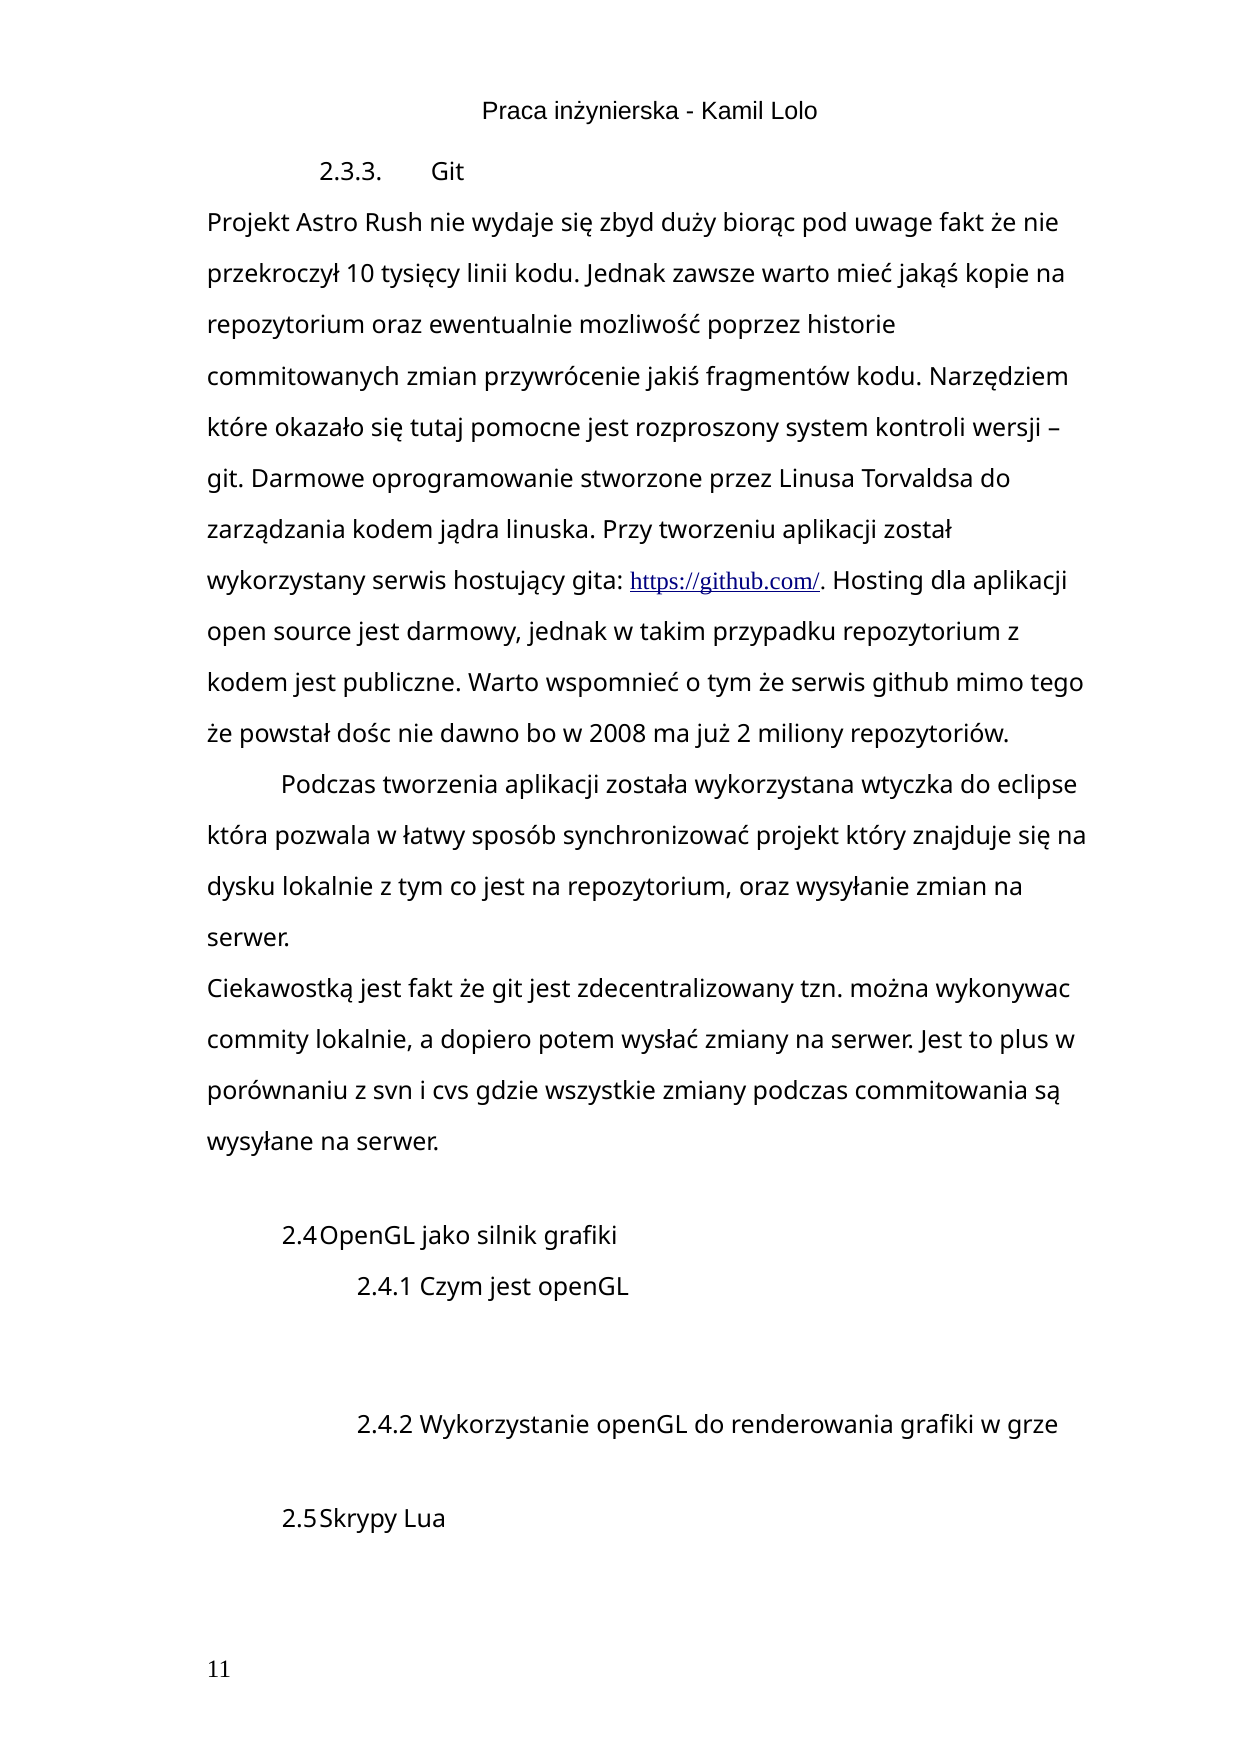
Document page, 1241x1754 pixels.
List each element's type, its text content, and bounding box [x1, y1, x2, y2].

text Ciekawostką jest fakt że git jest zdecentralizowany tzn. można wykonywac commity lokalnie, a dopiero potem wysłać zmiany na serwer. Jest to plus w porównaniu z svn i cvs gdzie wszystkie zmiany podczas commitowania są wysyłane na serwer. [207, 971, 1093, 1158]
list Git [319, 154, 1093, 188]
list Skrypy Lua [282, 1501, 1093, 1534]
text Podczas tworzenia aplikacji została wykorzystana wtyczka do eclipse która pozwala w łatwy sposób synchronizować projekt który znajduje się na dysku lokalnie z tym co jest na repozytorium, oraz wysyłanie zmian na serwer. [207, 767, 1093, 954]
list 2.4.2 Wykorzystanie openGL do renderowania grafiki w grze [319, 1406, 1093, 1440]
list 2.4.1 Czym jest openGL [319, 1269, 1093, 1303]
text Projekt Astro Rush nie wydaje się zbyd duży biorąc pod uwage fakt że nie przekroczył 10 tysięcy linii kodu. Jednak zawsze warto mieć jakąś kopie na repozytorium oraz ewentualnie mozliwość poprzez historie commitowanych zmian przywrócenie jakiś fragmentów kodu. Narzędziem które okazało się tutaj pomocne jest rozproszony system kontroli wersji – git. Darmowe oprogramowanie stworzone przez Linusa Torvaldsa do zarządzania kodem jądra linuska. Przy tworzeniu aplikacji został wykorzystany serwis hostujący gita: https://github.com/. Hosting dla aplikacji open source jest darmowy, jednak w takim przypadku repozytorium z kodem jest publiczne. Warto wspomnieć o tym że serwis github mimo tego że powstał dośc nie dawno bo w 2008 ma już 2 miliony repozytoriów. [207, 205, 1093, 749]
list OpenGL jako silnik grafiki [282, 1218, 1093, 1252]
